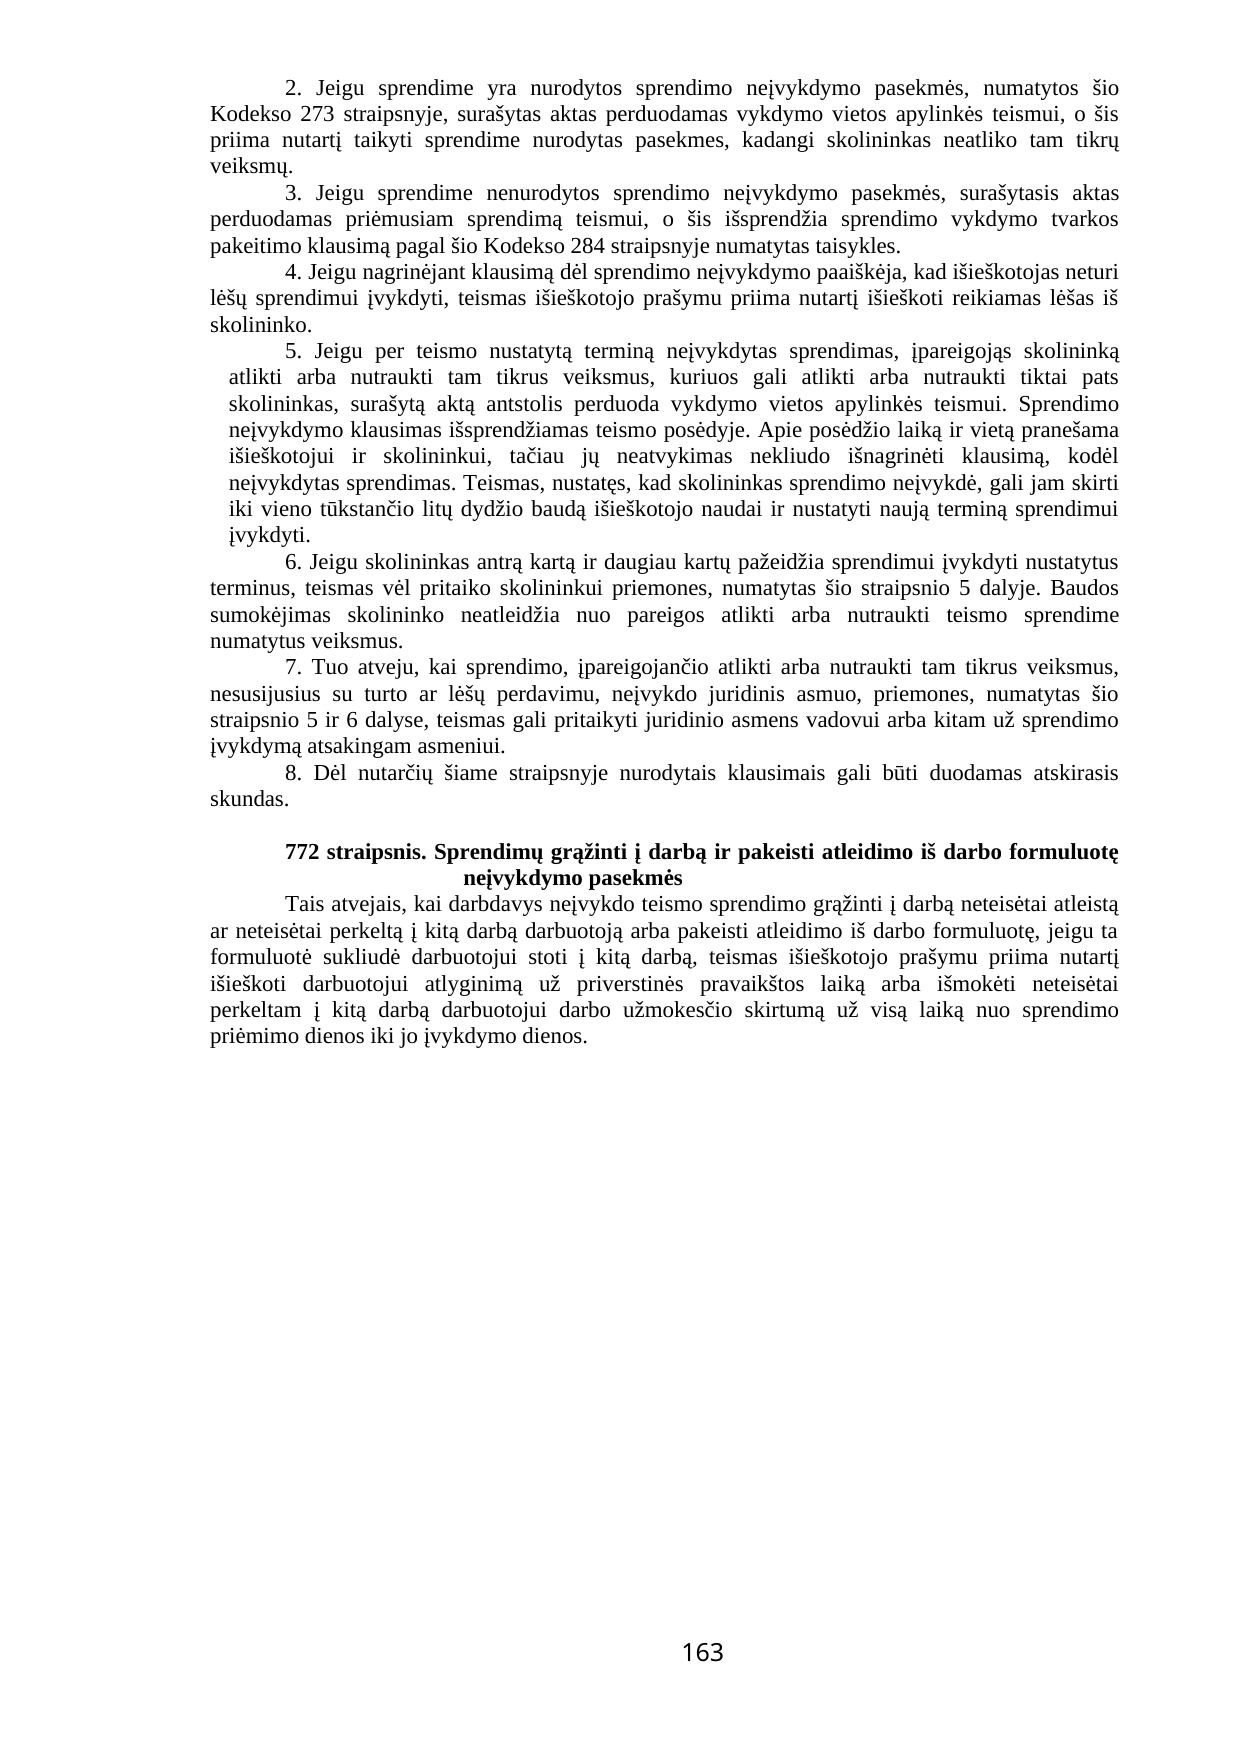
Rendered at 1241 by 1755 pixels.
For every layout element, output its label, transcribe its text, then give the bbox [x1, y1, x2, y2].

text 772 straipsnis. Sprendimų grąžinti į darbą ir pakeisti atleidimo iš darbo formuluotę neįvykdymo pasekmės [285, 838, 1120, 891]
text 2. Jeigu sprendime yra nurodytos sprendimo neįvykdymo pasekmės, numatytos šio Kodekso 273 straipsnyje, surašytas aktas perduodamas vykdymo vietos apylinkės teismui, o šis priima nutartį taikyti sprendime nurodytas pasekmes, kadangi skolininkas neatliko tam tikrų veiksmų. [210, 73, 1120, 179]
text 5. Jeigu per teismo nustatytą terminą neįvykdytas sprendimas, įpareigojąs skolininką atlikti arba nutraukti tam tikrus veiksmus, kuriuos gali atlikti arba nutraukti tiktai pats skolininkas, surašytą aktą antstolis perduoda vykdymo vietos apylinkės teismui. Sprendimo neįvykdymo klausimas išsprendžiamas teismo posėdyje. Apie posėdžio laiką ir vietą pranešama išieškotojui ir skolininkui, tačiau jų neatvykimas nekliudo išnagrinėti klausimą, kodėl neįvykdytas sprendimas. Teismas, nustatęs, kad skolininkas sprendimo neįvykdė, gali jam skirti iki vieno tūkstančio litų dydžio baudą išieškotojo naudai ir nustatyti naują terminą sprendimui įvykdyti. [229, 337, 1120, 548]
text Tais atvejais, kai darbdavys neįvykdo teismo sprendimo grąžinti į darbą neteisėtai atleistą ar neteisėtai perkeltą į kitą darbą darbuotoją arba pakeisti atleidimo iš darbo formuluotę, jeigu ta formuluotė sukliudė darbuotojui stoti į kitą darbą, teismas išieškotojo prašymu priima nutartį išieškoti darbuotojui atlyginimą už priverstinės pravaikštos laiką arba išmokėti neteisėtai perkeltam į kitą darbą darbuotojui darbo užmokesčio skirtumą už visą laiką nuo sprendimo priėmimo dienos iki jo įvykdymo dienos. [210, 891, 1120, 1049]
text 4. Jeigu nagrinėjant klausimą dėl sprendimo neįvykdymo paaiškėja, kad išieškotojas neturi lėšų sprendimui įvykdyti, teismas išieškotojo prašymu priima nutartį išieškoti reikiamas lėšas iš skolininko. [210, 258, 1120, 337]
text 3. Jeigu sprendime nenurodytos sprendimo neįvykdymo pasekmės, surašytasis aktas perduodamas priėmusiam sprendimą teismui, o šis išsprendžia sprendimo vykdymo tvarkos pakeitimo klausimą pagal šio Kodekso 284 straipsnyje numatytas taisykles. [210, 179, 1120, 258]
text 8. Dėl nutarčių šiame straipsnyje nurodytais klausimais gali būti duodamas atskirasis skundas. [210, 759, 1120, 811]
text 6. Jeigu skolininkas antrą kartą ir daugiau kartų pažeidžia sprendimui įvykdyti nustatytus terminus, teismas vėl pritaiko skolininkui priemones, numatytas šio straipsnio 5 dalyje. Baudos sumokėjimas skolininko neatleidžia nuo pareigos atlikti arba nutraukti teismo sprendime numatytus veiksmus. [210, 548, 1120, 653]
text 7. Tuo atveju, kai sprendimo, įpareigojančio atlikti arba nutraukti tam tikrus veiksmus, nesusijusius su turto ar lėšų perdavimu, neįvykdo juridinis asmuo, priemones, numatytas šio straipsnio 5 ir 6 dalyse, teismas gali pritaikyti juridinio asmens vadovui arba kitam už sprendimo įvykdymą atsakingam asmeniui. [210, 653, 1120, 759]
